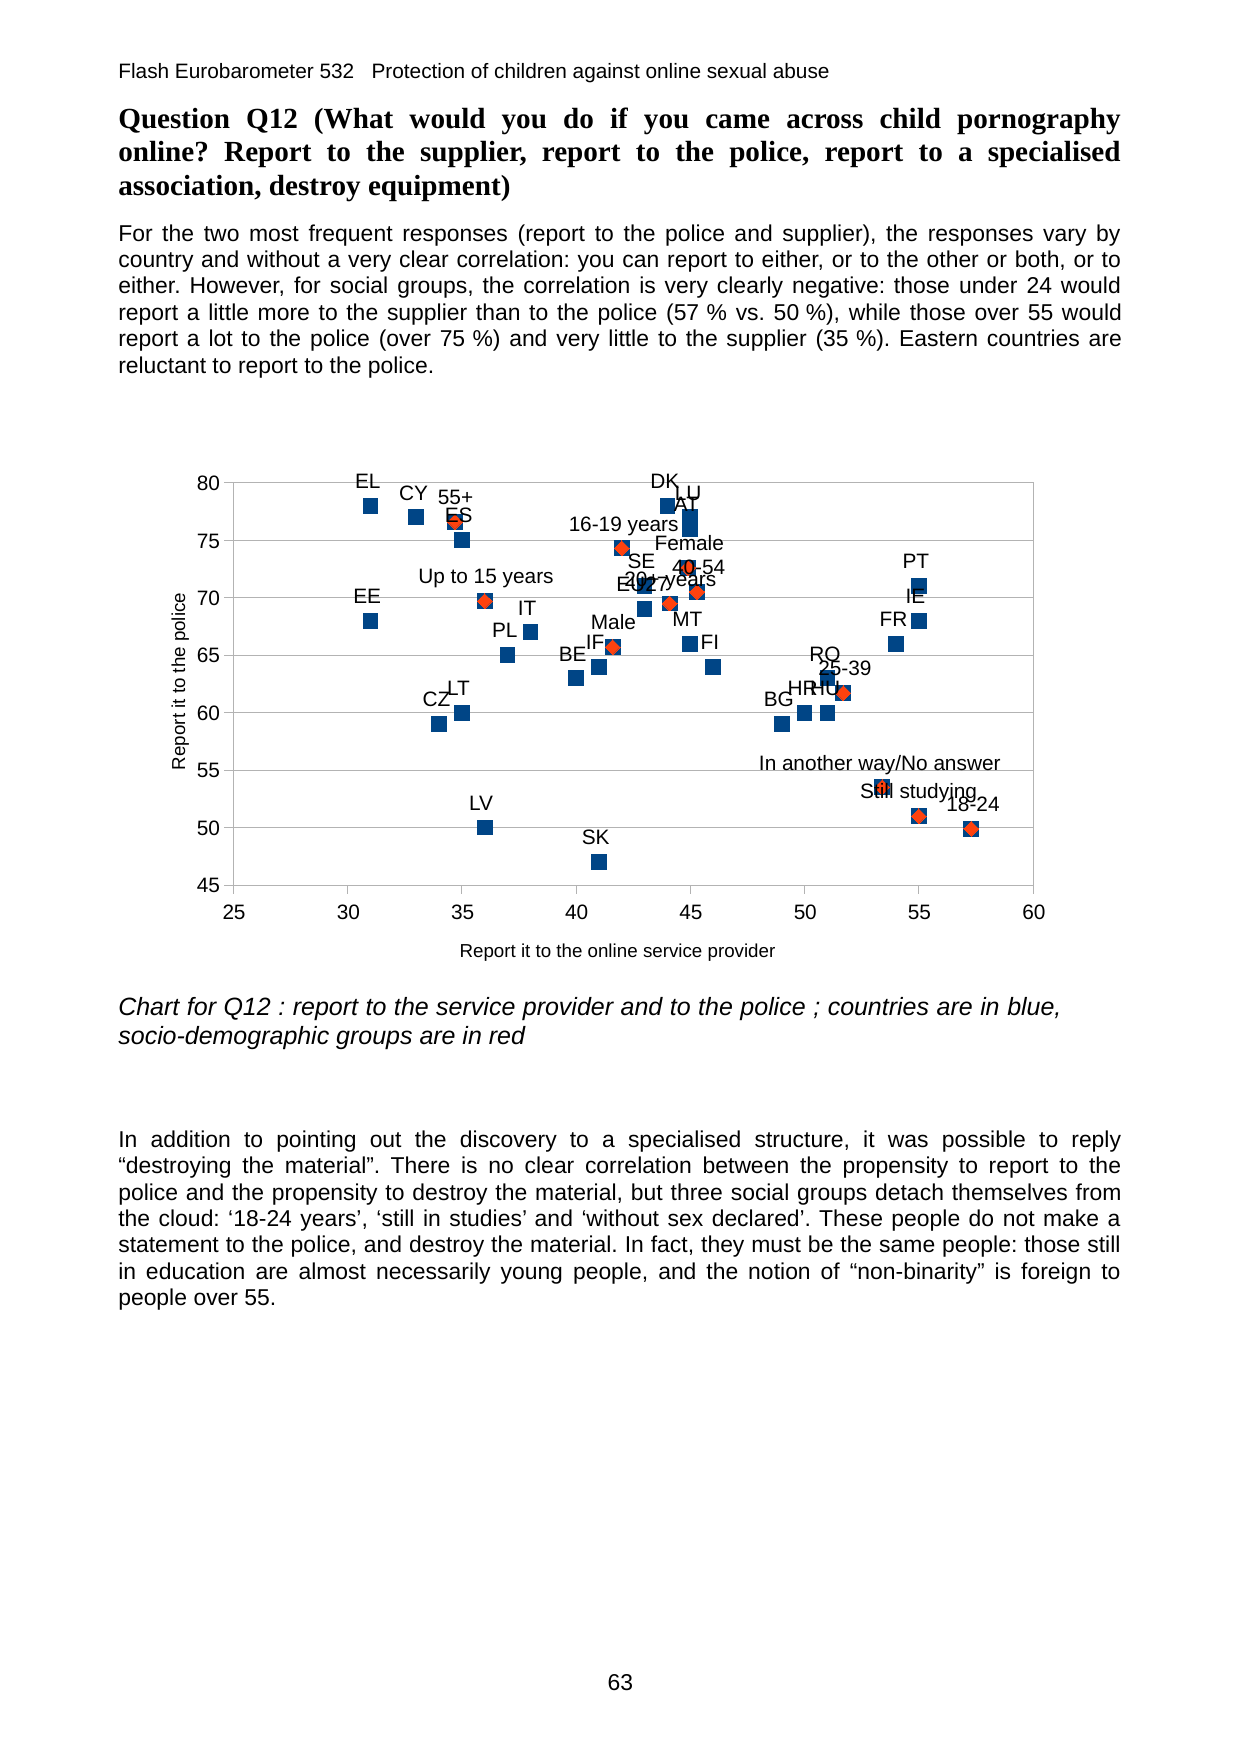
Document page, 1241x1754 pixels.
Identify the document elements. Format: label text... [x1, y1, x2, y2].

text For the two most frequent responses (report to the police and supplier), the responses vary by country and without a very clear correlation: you can report to either, or to the other or both, or to either. However, for social groups, the correlation is very clearly negative: those under 24 would report a little more to the supplier than to the police (57 % vs. 50 %), while those over 55 would report a lot to the police (over 75 %) and very little to the supplier (35 %). Eastern countries are reluctant to report to the police. [118, 220, 1122, 378]
subtitle Question Q12 (What would you do if you came across child pornography online? Report to the supplier, report to the police, report to a specialised association, destroy equipment) [118, 101, 1122, 201]
text In addition to pointing out the discovery to a specialised structure, it was possible to reply “destroying the material”. There is no clear correlation between the propensity to report to the police and the propensity to destroy the material, but three social groups detach themselves from the cloud: ‘18-24 years’, ‘still in studies’ and ‘without sex declared’. These people do not make a statement to the police, and destroy the material. In fact, they must be the same people: those still in education are almost necessarily young people, and the notion of “non-binarity” is foreign to people over 55. [118, 1126, 1122, 1310]
text Chart for Q12 : report to the service provider and to the police ; countries are in blue, socio-demographic groups are in red [118, 992, 1063, 1049]
